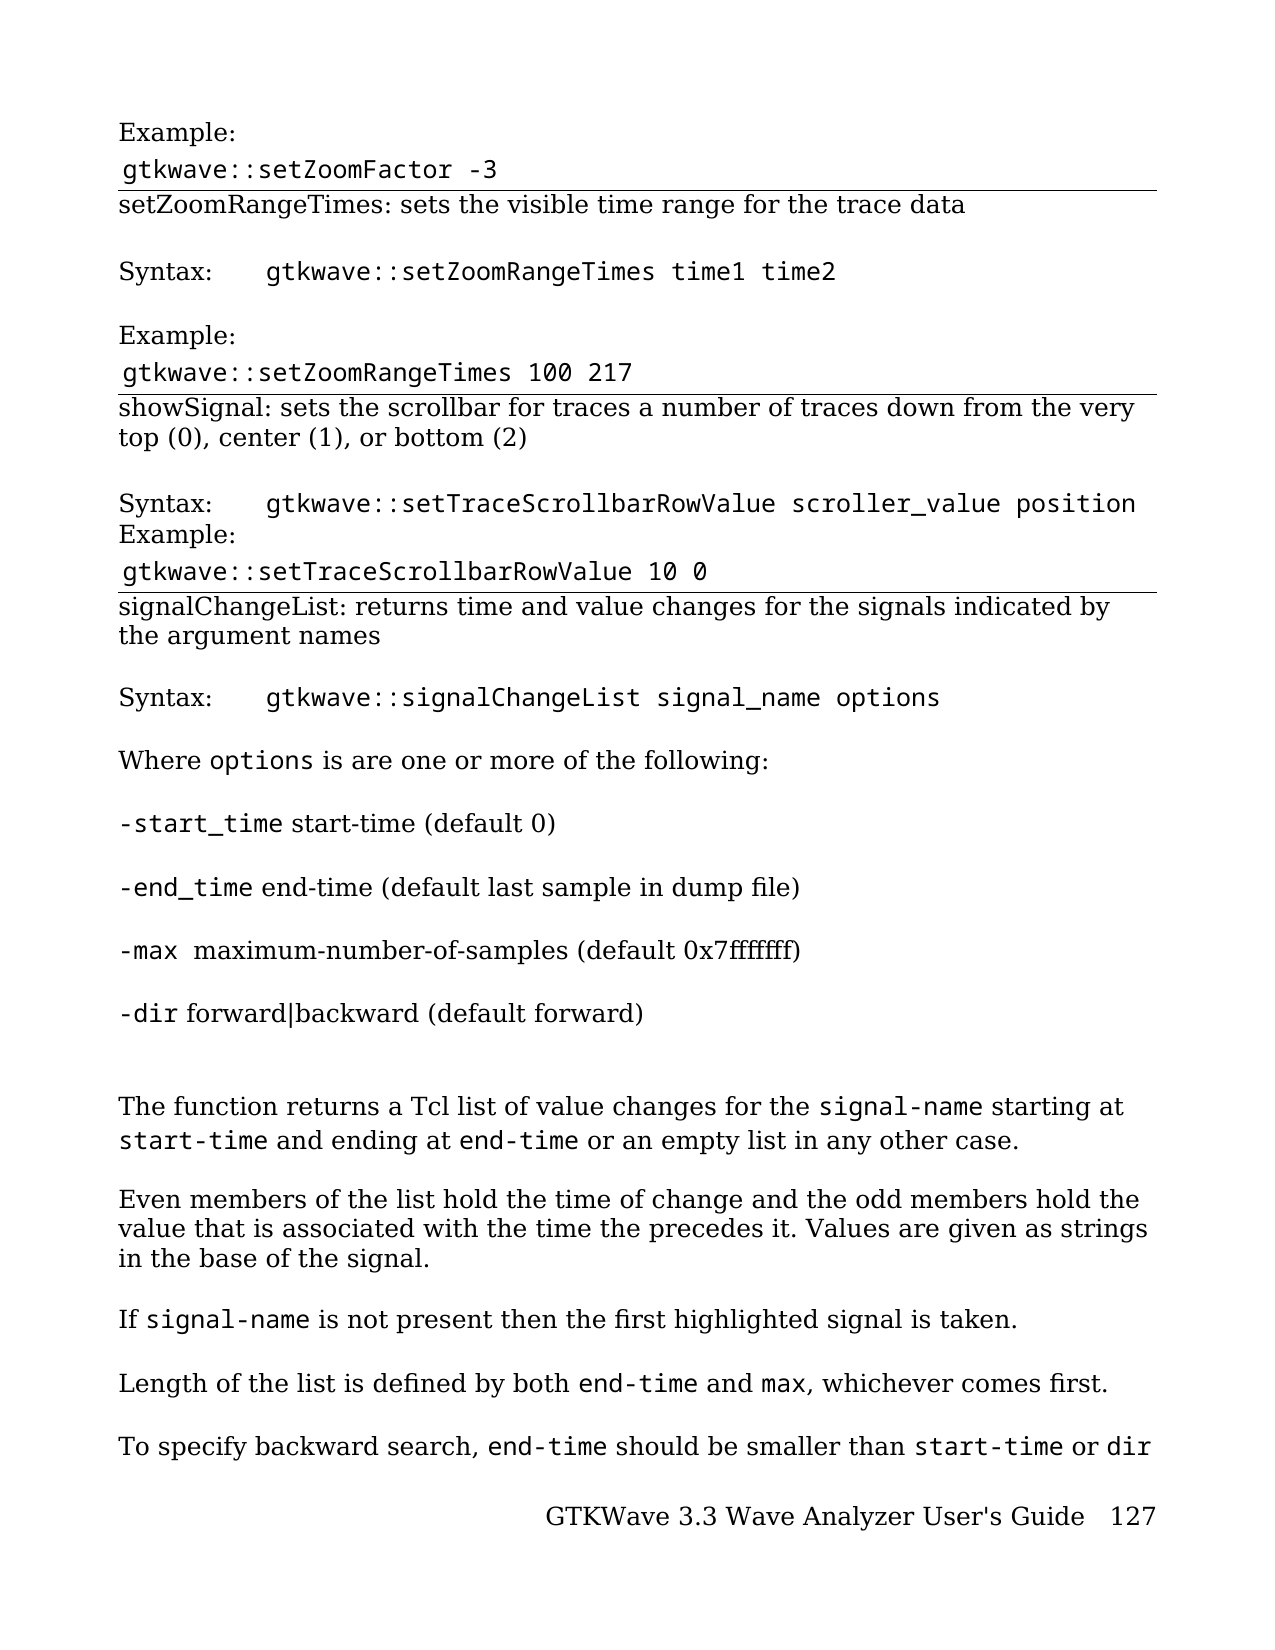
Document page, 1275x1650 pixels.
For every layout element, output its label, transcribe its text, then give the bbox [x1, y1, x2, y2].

text showSignal: sets the scrollbar for traces a number of traces down from the very top (0), center (1), or bottom (2) [118, 395, 1157, 452]
text The function returns a Tcl list of value changes for the signal-name starting at start-time and ending at end-time or an empty list in any other case. [118, 1088, 1157, 1156]
text Even members of the list hold the time of change and the odd members hold the value that is associated with the time the precedes it. Values are given as strings in the base of the signal. [118, 1186, 1157, 1273]
text To specify backward search, end-time should be smaller than start-time or dir [118, 1429, 1157, 1463]
text Example: [118, 322, 1157, 351]
text Syntax: gtkwave::signalChangeList signal_name options [118, 680, 1157, 714]
text gtkwave::setZoomFactor -3 [118, 147, 1157, 190]
text gtkwave::setTraceScrollbarRowValue 10 0 [118, 549, 1157, 592]
text If signal-name is not present then the first highlighted signal is taken. [118, 1302, 1157, 1336]
text gtkwave::setZoomRangeTimes 100 217 [118, 351, 1157, 394]
text signalChangeList: returns time and value changes for the signals indicated by the argument names [118, 593, 1157, 651]
text Example: [118, 520, 1157, 549]
text -max maximum-number-of-samples (default 0x7fffffff) [118, 933, 1157, 967]
text setZoomRangeTimes: sets the visible time range for the trace data [118, 191, 1157, 219]
text -dir forward|backward (default forward) [118, 996, 1157, 1030]
text Syntax: gtkwave::setTraceScrollbarRowValue scroller_value position [118, 486, 1157, 520]
text -end_time end-time (default last sample in dump file) [118, 869, 1157, 903]
text Where options is are one or more of the following: [118, 743, 1157, 777]
text Example: [118, 118, 1157, 147]
text -start_time start-time (default 0) [118, 806, 1157, 840]
text Length of the list is defined by both end-time and max, whichever comes first. [118, 1365, 1157, 1399]
text Syntax: gtkwave::setZoomRangeTimes time1 time2 [118, 253, 1157, 287]
